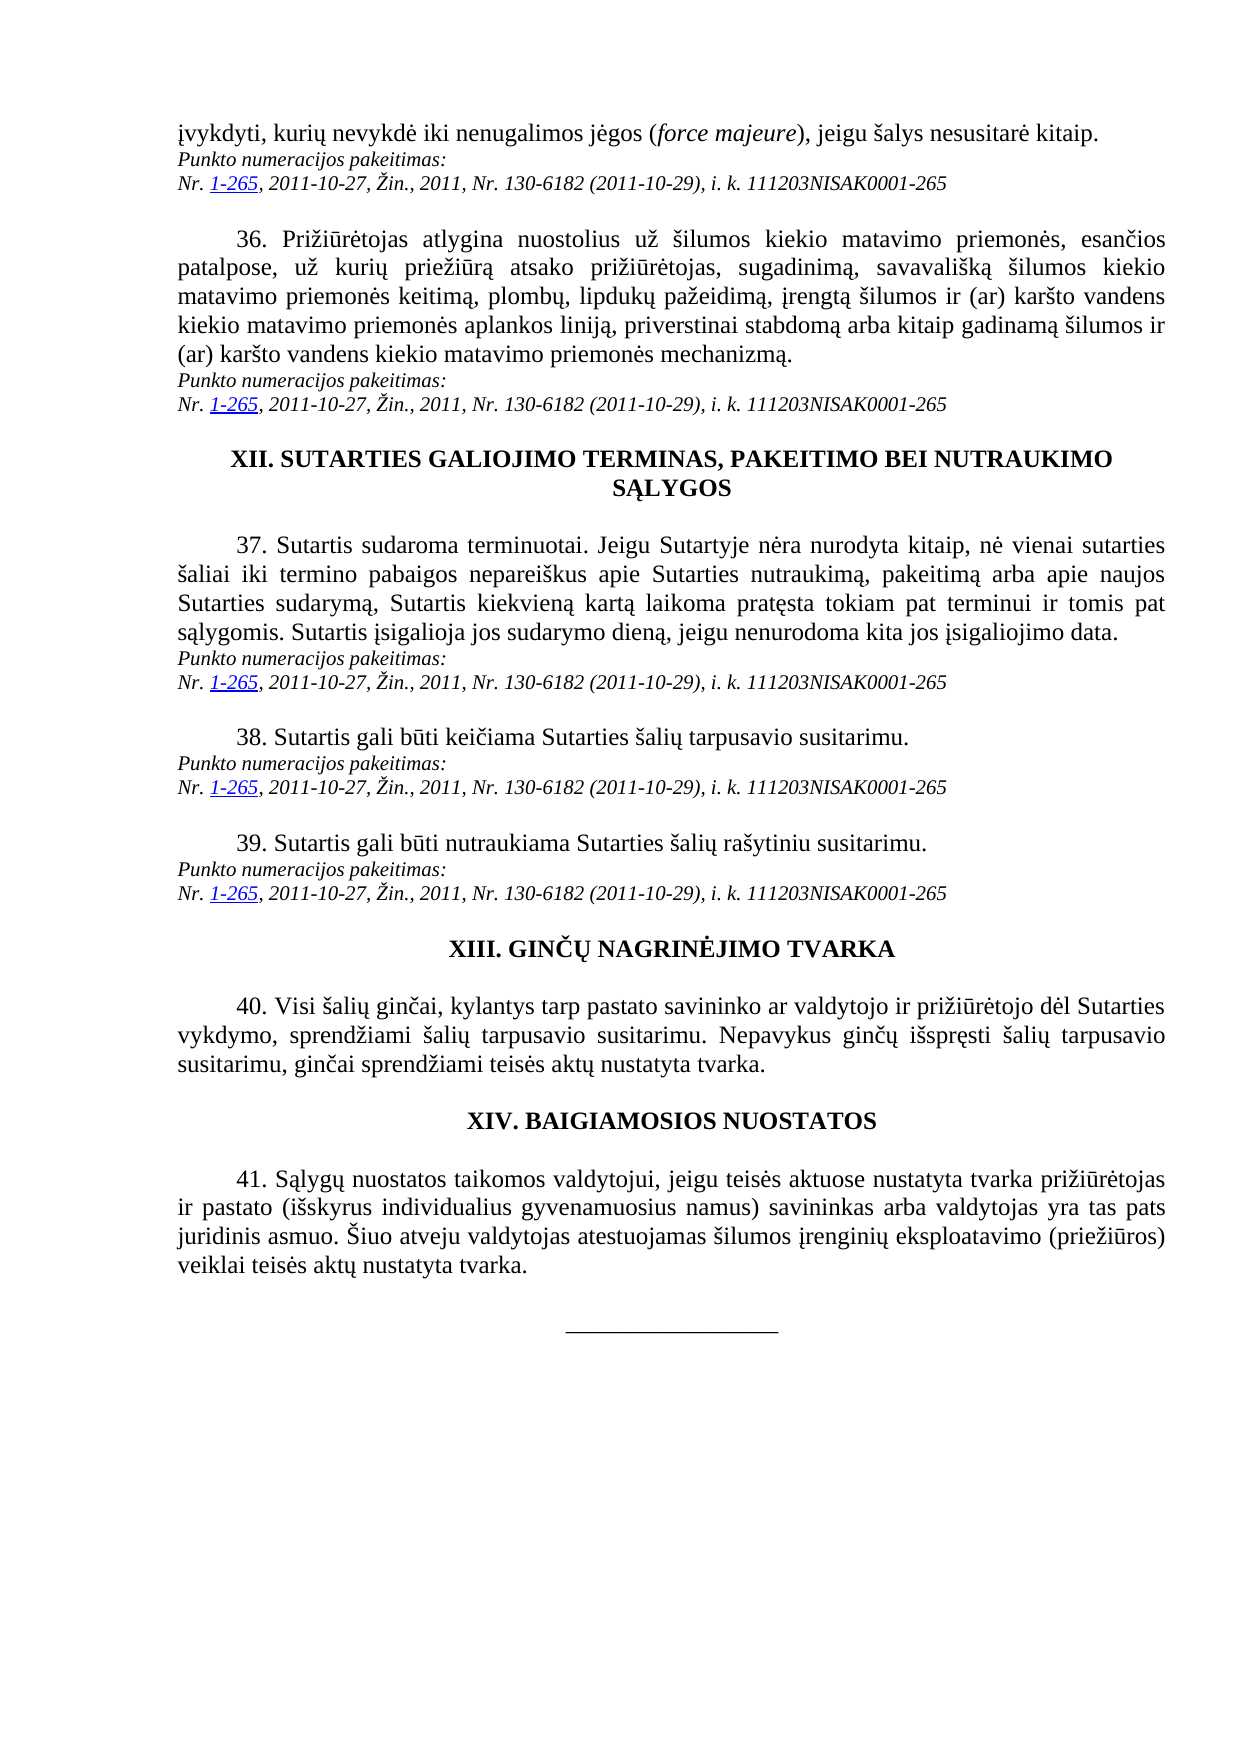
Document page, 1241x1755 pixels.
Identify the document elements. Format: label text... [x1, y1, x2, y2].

text 40. Visi šalių ginčai, kylantys tarp pastato savininko ar valdytojo ir prižiūrėtojo dėl Sutarties vykdymo, sprendžiami šalių tarpusavio susitarimu. Nepavykus ginčų išspręsti šalių tarpusavio susitarimu, ginčai sprendžiami teisės aktų nustatyta tvarka. [177, 991, 1166, 1077]
text Punkto numeracijos pakeitimas: [177, 751, 1166, 775]
text XIV. BAIGIAMOSIOS NUOSTATOS [177, 1106, 1166, 1135]
text 41. Sąlygų nuostatos taikomos valdytojui, jeigu teisės aktuose nustatyta tvarka prižiūrėtojas ir pastato (išskyrus individualius gyvenamuosius namus) savininkas arba valdytojas yra tas pats juridinis asmuo. Šiuo atveju valdytojas atestuojamas šilumos įrenginių eksploatavimo (priežiūros) veiklai teisės aktų nustatyta tvarka. [177, 1164, 1166, 1279]
text įvykdyti, kurių nevykdė iki nenugalimos jėgos (force majeure), jeigu šalys nesusitarė kitaip. [177, 118, 1166, 147]
text Nr. 1-265, 2011-10-27, Žin., 2011, Nr. 130-6182 (2011-10-29), i. k. 111203NISAK0001-265 [177, 171, 1166, 195]
text Nr. 1-265, 2011-10-27, Žin., 2011, Nr. 130-6182 (2011-10-29), i. k. 111203NISAK0001-265 [177, 775, 1166, 799]
text Punkto numeracijos pakeitimas: [177, 367, 1166, 392]
text _________________ [177, 1307, 1166, 1336]
text 38. Sutartis gali būti keičiama Sutarties šalių tarpusavio susitarimu. [177, 722, 1166, 751]
text Nr. 1-265, 2011-10-27, Žin., 2011, Nr. 130-6182 (2011-10-29), i. k. 111203NISAK0001-265 [177, 670, 1166, 694]
text 37. Sutartis sudaroma terminuotai. Jeigu Sutartyje nėra nurodyta kitaip, nė vienai sutarties šaliai iki termino pabaigos nepareiškus apie Sutarties nutraukimą, pakeitimą arba apie naujos Sutarties sudarymą, Sutartis kiekvieną kartą laikoma pratęsta tokiam pat terminui ir tomis pat sąlygomis. Sutartis įsigalioja jos sudarymo dieną, jeigu nenurodoma kita jos įsigaliojimo data. [177, 531, 1166, 646]
text XIII. ginčų nagrinėjimo tvarka [177, 934, 1166, 962]
text 36. Prižiūrėtojas atlygina nuostolius už šilumos kiekio matavimo priemonės, esančios patalpose, už kurių priežiūrą atsako prižiūrėtojas, sugadinimą, savavališką šilumos kiekio matavimo priemonės keitimą, plombų, lipdukų pažeidimą, įrengtą šilumos ir (ar) karšto vandens kiekio matavimo priemonės aplankos liniją, priverstinai stabdomą arba kitaip gadinamą šilumos ir (ar) karšto vandens kiekio matavimo priemonės mechanizmą. [177, 224, 1166, 367]
text Nr. 1-265, 2011-10-27, Žin., 2011, Nr. 130-6182 (2011-10-29), i. k. 111203NISAK0001-265 [177, 881, 1166, 905]
text Nr. 1-265, 2011-10-27, Žin., 2011, Nr. 130-6182 (2011-10-29), i. k. 111203NISAK0001-265 [177, 392, 1166, 416]
text Punkto numeracijos pakeitimas: [177, 147, 1166, 171]
text 39. Sutartis gali būti nutraukiama Sutarties šalių rašytiniu susitarimu. [177, 828, 1166, 857]
text XII. sutarties GALIOJIMO terminas, pakeitimo bei nutraukimo sąlygos [177, 444, 1166, 502]
text Punkto numeracijos pakeitimas: [177, 646, 1166, 670]
text Punkto numeracijos pakeitimas: [177, 857, 1166, 881]
